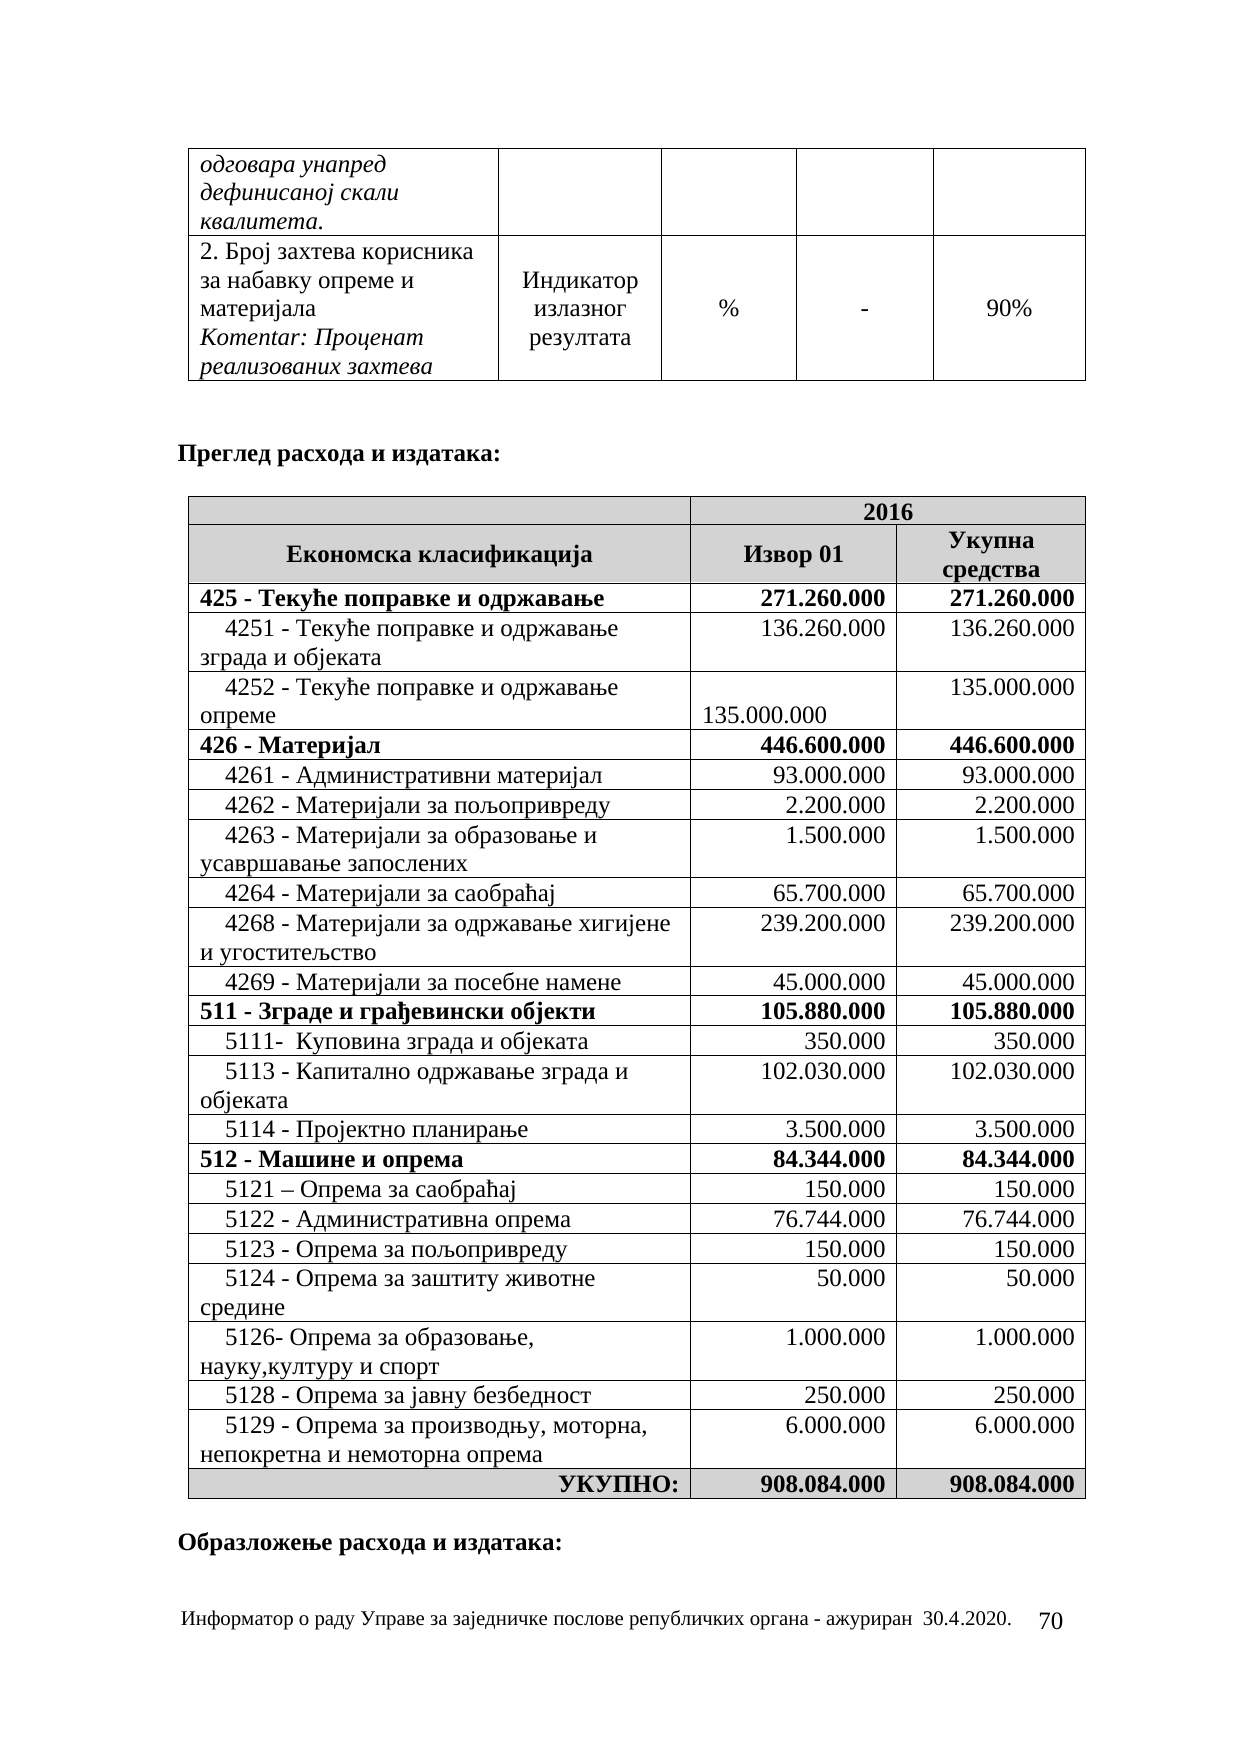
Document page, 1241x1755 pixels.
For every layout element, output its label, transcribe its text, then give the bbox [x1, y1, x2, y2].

table_cell 4262 - Материјали за пољопривреду [189, 790, 690, 819]
table_cell 45.000.000 [897, 967, 1085, 995]
table_cell 93.000.000 [691, 760, 896, 789]
table_cell 350.000 [897, 1026, 1085, 1055]
table_cell 350.000 [691, 1026, 896, 1055]
table_cell 4263 - Материјали за образовање и усавршавање запослених [189, 820, 690, 877]
table_cell 150.000 [691, 1174, 896, 1203]
text Преглед расхода и издатака: [177, 438, 1063, 467]
table_cell УКУПНО: [189, 1469, 690, 1498]
table_cell 512 - Машине и опрема [189, 1144, 690, 1173]
table_cell 5113 - Капитално одржавање зграда и објеката [189, 1056, 690, 1113]
table_cell 239.200.000 [897, 908, 1085, 966]
table_cell Извор 01 [691, 525, 896, 582]
table_cell 135.000.000 [691, 672, 896, 729]
table_cell 6.000.000 [691, 1410, 896, 1468]
table_cell 239.200.000 [691, 908, 896, 966]
table_cell 4264 - Материјали за саобраћај [189, 878, 690, 907]
table_cell 2.200.000 [897, 790, 1085, 819]
table_cell 271.260.000 [897, 584, 1085, 612]
table_cell - [797, 149, 933, 235]
table_cell 65.700.000 [897, 878, 1085, 907]
table_cell 5129 - Опрема за производњу, моторна, непокретна и немоторна опрема [189, 1410, 690, 1468]
table_cell 45.000.000 [691, 967, 896, 995]
table_cell 446.600.000 [897, 730, 1085, 759]
table_cell - [797, 236, 933, 380]
table_cell 5111- Куповина зграда и објеката [189, 1026, 690, 1055]
table_cell 4252 - Текуће поправке и одржавање опреме [189, 672, 690, 729]
table_cell 5121 – Опрема за саобраћај [189, 1174, 690, 1203]
table_cell 1.000.000 [691, 1322, 896, 1379]
table_cell 84.344.000 [691, 1144, 896, 1173]
table_cell 105.880.000 [897, 996, 1085, 1025]
table_cell Укупна средства [897, 525, 1085, 582]
table_cell 150.000 [897, 1234, 1085, 1262]
table_cell 4269 - Материјали за посебне намене [189, 967, 690, 995]
table_header [189, 497, 690, 524]
table_cell 50.000 [897, 1264, 1085, 1321]
table_header 2016 [691, 497, 1085, 524]
table_cell 426 - Материјал [189, 730, 690, 759]
table_cell 136.260.000 [897, 613, 1085, 671]
table_cell 3.500.000 [691, 1115, 896, 1143]
table_cell [662, 149, 796, 235]
table_cell 135.000.000 [897, 672, 1085, 729]
table_cell 5128 - Опрема за јавну безбедност [189, 1381, 690, 1409]
table_cell 76.744.000 [897, 1204, 1085, 1233]
table_cell 1.000.000 [897, 1322, 1085, 1379]
table_cell 150.000 [897, 1174, 1085, 1203]
table_cell 102.030.000 [691, 1056, 896, 1113]
table_cell 250.000 [691, 1381, 896, 1409]
table_cell одговара унапред дефинисаној скали квалитета. [189, 149, 498, 235]
table_cell [934, 149, 1085, 235]
table_cell 446.600.000 [691, 730, 896, 759]
table_cell 50.000 [691, 1264, 896, 1321]
table_cell 5126- Опрема за образовање, науку,културу и спорт [189, 1322, 690, 1379]
table_cell 3.500.000 [897, 1115, 1085, 1143]
table_cell 65.700.000 [691, 878, 896, 907]
table_cell 76.744.000 [691, 1204, 896, 1233]
table_cell 90% [934, 236, 1085, 380]
table_cell 2.200.000 [691, 790, 896, 819]
table_cell 5124 - Опрема за заштиту животне средине [189, 1264, 690, 1321]
table_cell 136.260.000 [691, 613, 896, 671]
table_cell 84.344.000 [897, 1144, 1085, 1173]
table_cell 511 - Зграде и грађевински објекти [189, 996, 690, 1025]
table_cell 250.000 [897, 1381, 1085, 1409]
table_cell [499, 149, 661, 235]
table_cell 150.000 [691, 1234, 896, 1262]
table_cell 93.000.000 [897, 760, 1085, 789]
table_cell 6.000.000 [897, 1410, 1085, 1468]
table_cell 5122 - Административна опрема [189, 1204, 690, 1233]
table_cell 102.030.000 [897, 1056, 1085, 1113]
table_cell 105.880.000 [691, 996, 896, 1025]
table_cell % [662, 236, 796, 380]
table_cell 4251 - Текуће поправке и одржавање зграда и објеката [189, 613, 690, 671]
table_cell 5123 - Опрема за пољопривреду [189, 1234, 690, 1262]
table_cell 271.260.000 [691, 584, 896, 612]
table_cell 2. Број захтева корисника за набавку опреме и материјала Komentar: Проценат реализованих захтева [189, 236, 498, 380]
table_cell 1.500.000 [691, 820, 896, 877]
table_cell 4261 - Административни материјал [189, 760, 690, 789]
table_cell 5114 - Пројектно планирање [189, 1115, 690, 1143]
table_cell 908.084.000 [897, 1469, 1085, 1498]
table_cell 1.500.000 [897, 820, 1085, 877]
table_cell Економска класификација [189, 525, 690, 582]
table_cell 425 - Текуће поправке и одржавање [189, 584, 690, 612]
table_cell Индикатор излазног резултата [499, 236, 661, 380]
table_cell 4268 - Материјали за одржавање хигијене и угоститељство [189, 908, 690, 966]
table_cell 908.084.000 [691, 1469, 896, 1498]
text Образложење расхода и издатака: [177, 1527, 1063, 1556]
